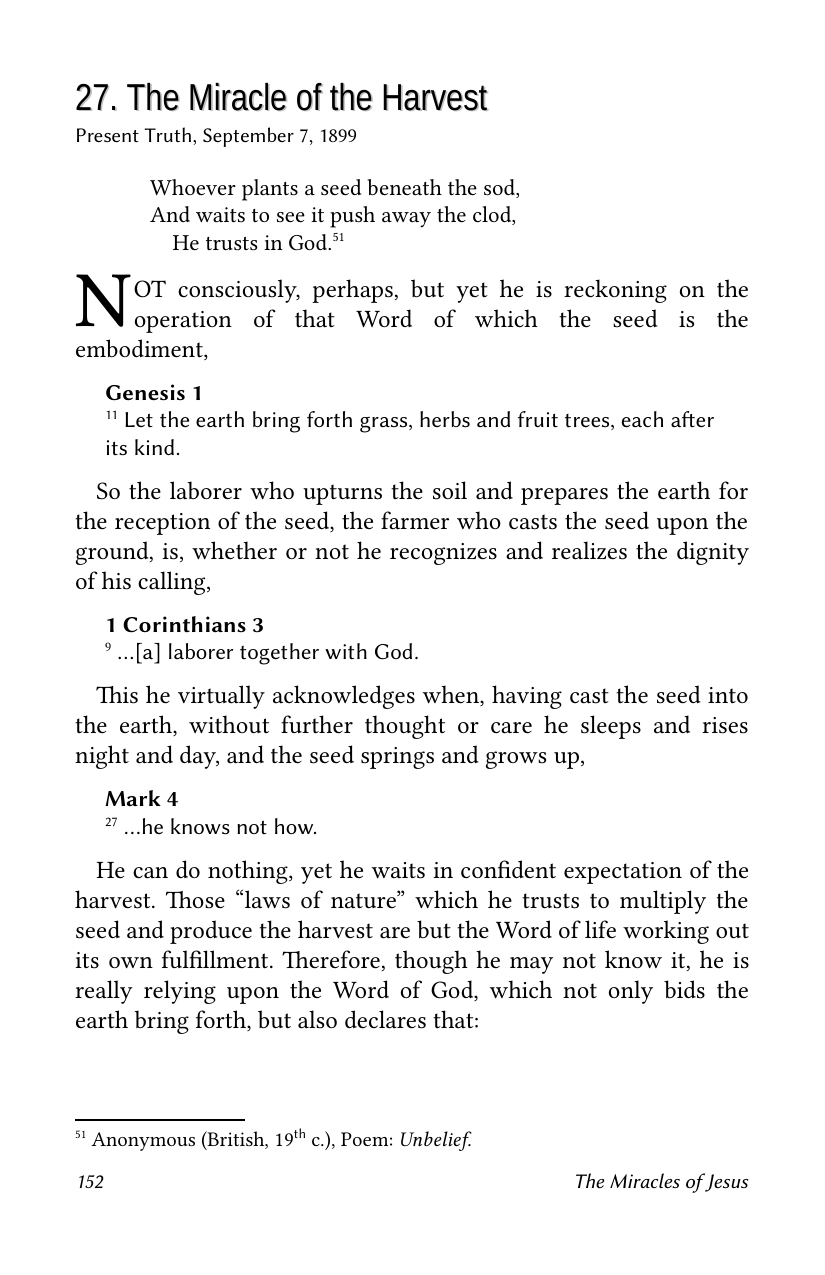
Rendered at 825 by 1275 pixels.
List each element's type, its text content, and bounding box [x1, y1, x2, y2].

text 1 Corinthians 3 [105, 612, 750, 638]
text 9 ...[a] laborer together with God. [105, 639, 720, 665]
text And waits to see it push away the clod, [150, 202, 750, 228]
text Present Truth, September 7, 1899 [75, 124, 750, 148]
text NOT consciously, perhaps, but yet he is reckoning on the operation of that Word of which the seed is the embodiment, [75, 275, 750, 363]
text Mark 4 [105, 786, 750, 812]
text 11 Let the earth bring forth grass, herbs and fruit trees, each after its kind. [105, 407, 720, 461]
text He trusts in God. [150, 229, 750, 256]
text 27 ...he knows not how. [105, 814, 720, 840]
title The Miracle of the Harvest [75, 75, 750, 118]
text Whoever plants a seed beneath the sod, [150, 175, 750, 201]
text He can do nothing, yet he waits in confident expectation of the harvest. Those “laws of nature” which he trusts to multiply the seed and produce the harvest are but the Word of life working out its own fulfillment. Therefore, though he may not know it, he is really relying upon the Word of God, which not only bids the earth bring forth, but also declares that: [75, 856, 750, 1034]
text So the laborer who upturns the soil and prepares the earth for the reception of the seed, the farmer who casts the seed upon the ground, is, whether or not he recognizes and realizes the dignity of his calling, [75, 477, 750, 595]
text Anonymous (British, 19th c.), Poem: Unbelief. [75, 1126, 750, 1152]
text This he virtually acknowledges when, having cast the seed into the earth, without further thought or care he sleeps and rises night and day, and the seed springs and grows up, [75, 682, 750, 770]
text Genesis 1 [105, 379, 750, 406]
